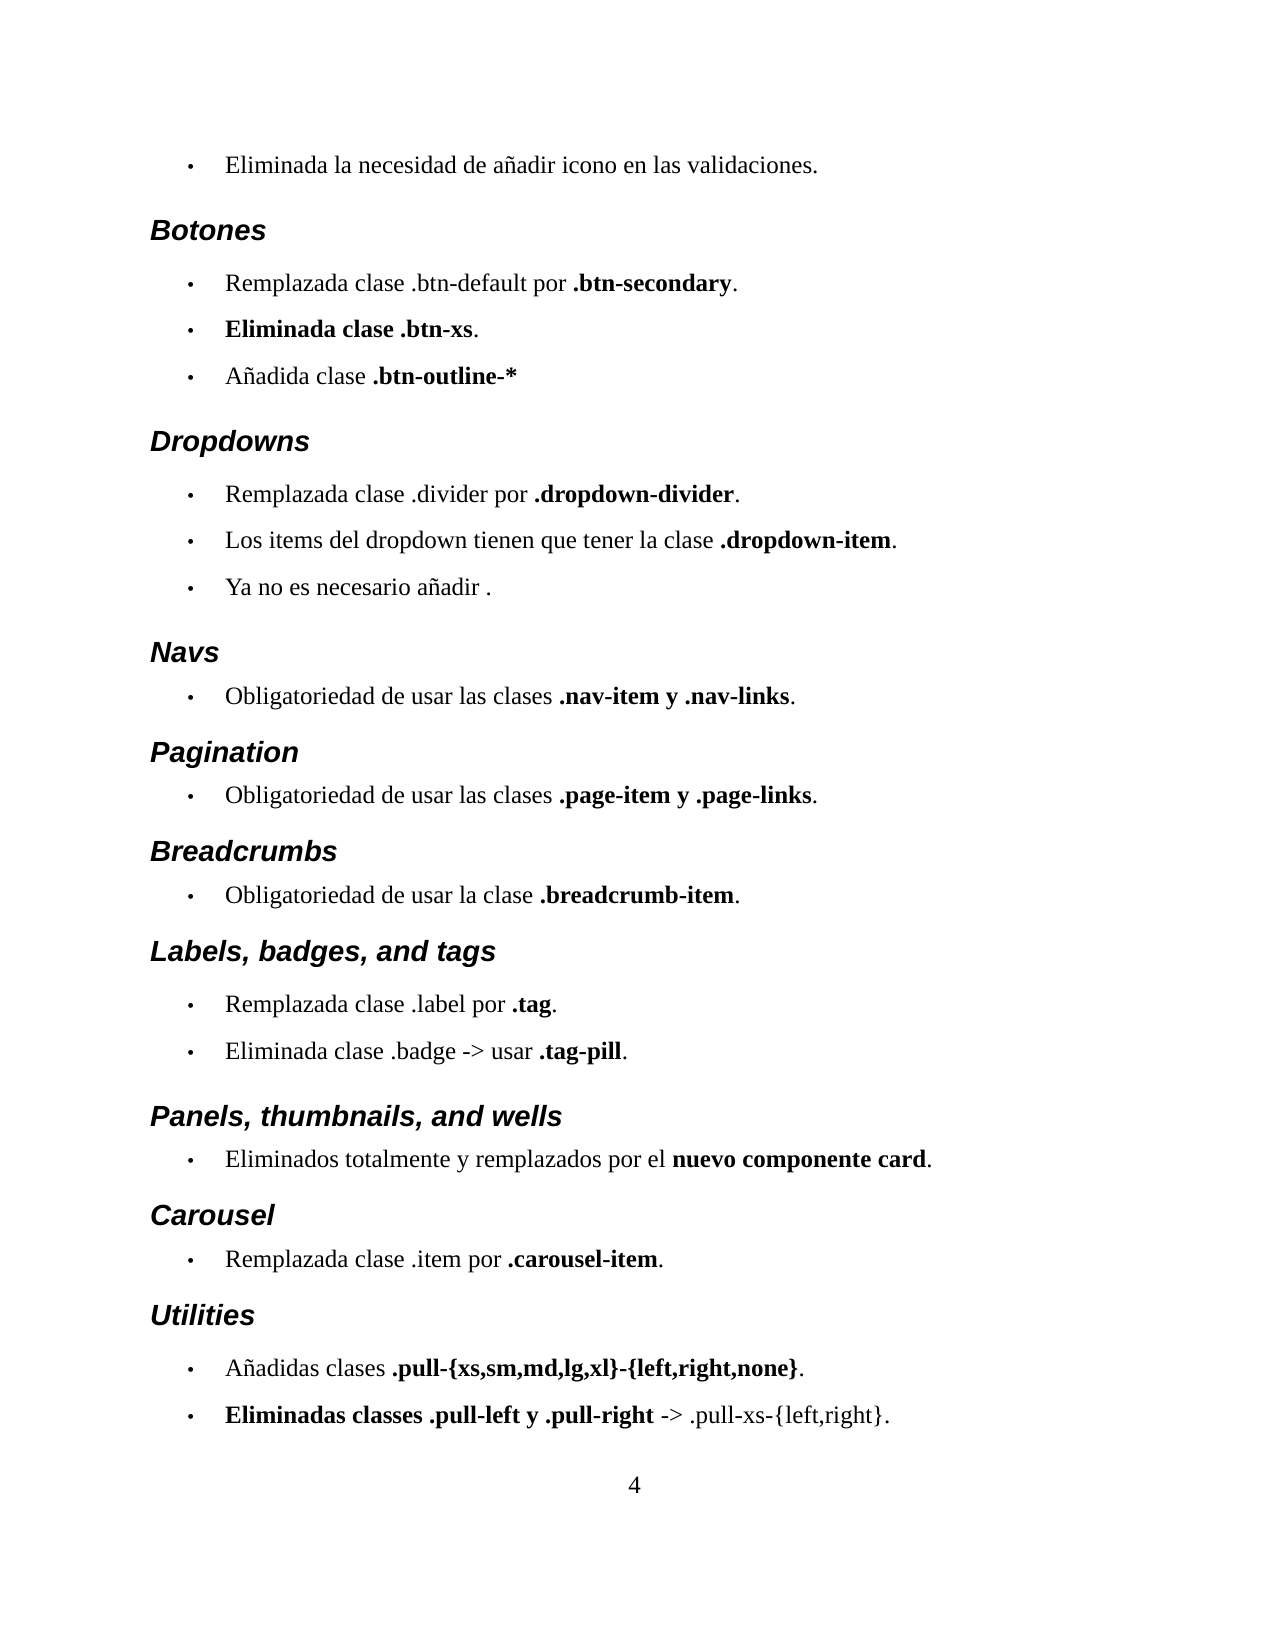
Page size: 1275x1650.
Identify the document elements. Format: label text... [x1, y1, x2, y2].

list Obligatoriedad de usar la clase .breadcrumb-item. [187, 880, 1125, 909]
list Remplazada clase .item por .carousel-item. [187, 1244, 1125, 1273]
list Eliminada clase .btn-xs. [187, 314, 1125, 343]
subtitle Panels, thumbnails, and wells [150, 1098, 1125, 1132]
subtitle Navs [150, 635, 1125, 668]
list Remplazada clase .label por .tag. [187, 989, 1125, 1018]
subtitle Labels, badges, and tags [150, 934, 1125, 968]
subtitle Carousel [150, 1198, 1125, 1232]
subtitle Utilities [150, 1298, 1125, 1332]
list Eliminadas classes .pull-left y .pull-right -> .pull-xs-{left,right}. [187, 1400, 1125, 1428]
list Remplazada clase .divider por .dropdown-divider. [187, 479, 1125, 507]
list Añadidas clases .pull-{xs,sm,md,lg,xl}-{left,right,none}. [187, 1353, 1125, 1382]
subtitle Botones [150, 213, 1125, 246]
list Obligatoriedad de usar las clases .page-item y .page-links. [187, 781, 1125, 809]
list Remplazada clase .btn-default por .btn-secondary. [187, 268, 1125, 296]
list Los items del dropdown tienen que tener la clase .dropdown-item. [187, 525, 1125, 554]
list Eliminados totalmente y remplazados por el nuevo componente card. [187, 1144, 1125, 1173]
list Eliminada clase .badge -> usar .tag-pill. [187, 1036, 1125, 1064]
list Eliminada la necesidad de añadir icono en las validaciones. [187, 150, 1125, 179]
subtitle Breadcrumbs [150, 834, 1125, 868]
list Añadida clase .btn-outline-* [187, 361, 1125, 390]
list Ya no es necesario añadir . [187, 572, 1125, 601]
subtitle Dropdowns [150, 424, 1125, 457]
subtitle Pagination [150, 734, 1125, 768]
list Obligatoriedad de usar las clases .nav-item y .nav-links. [187, 681, 1125, 709]
